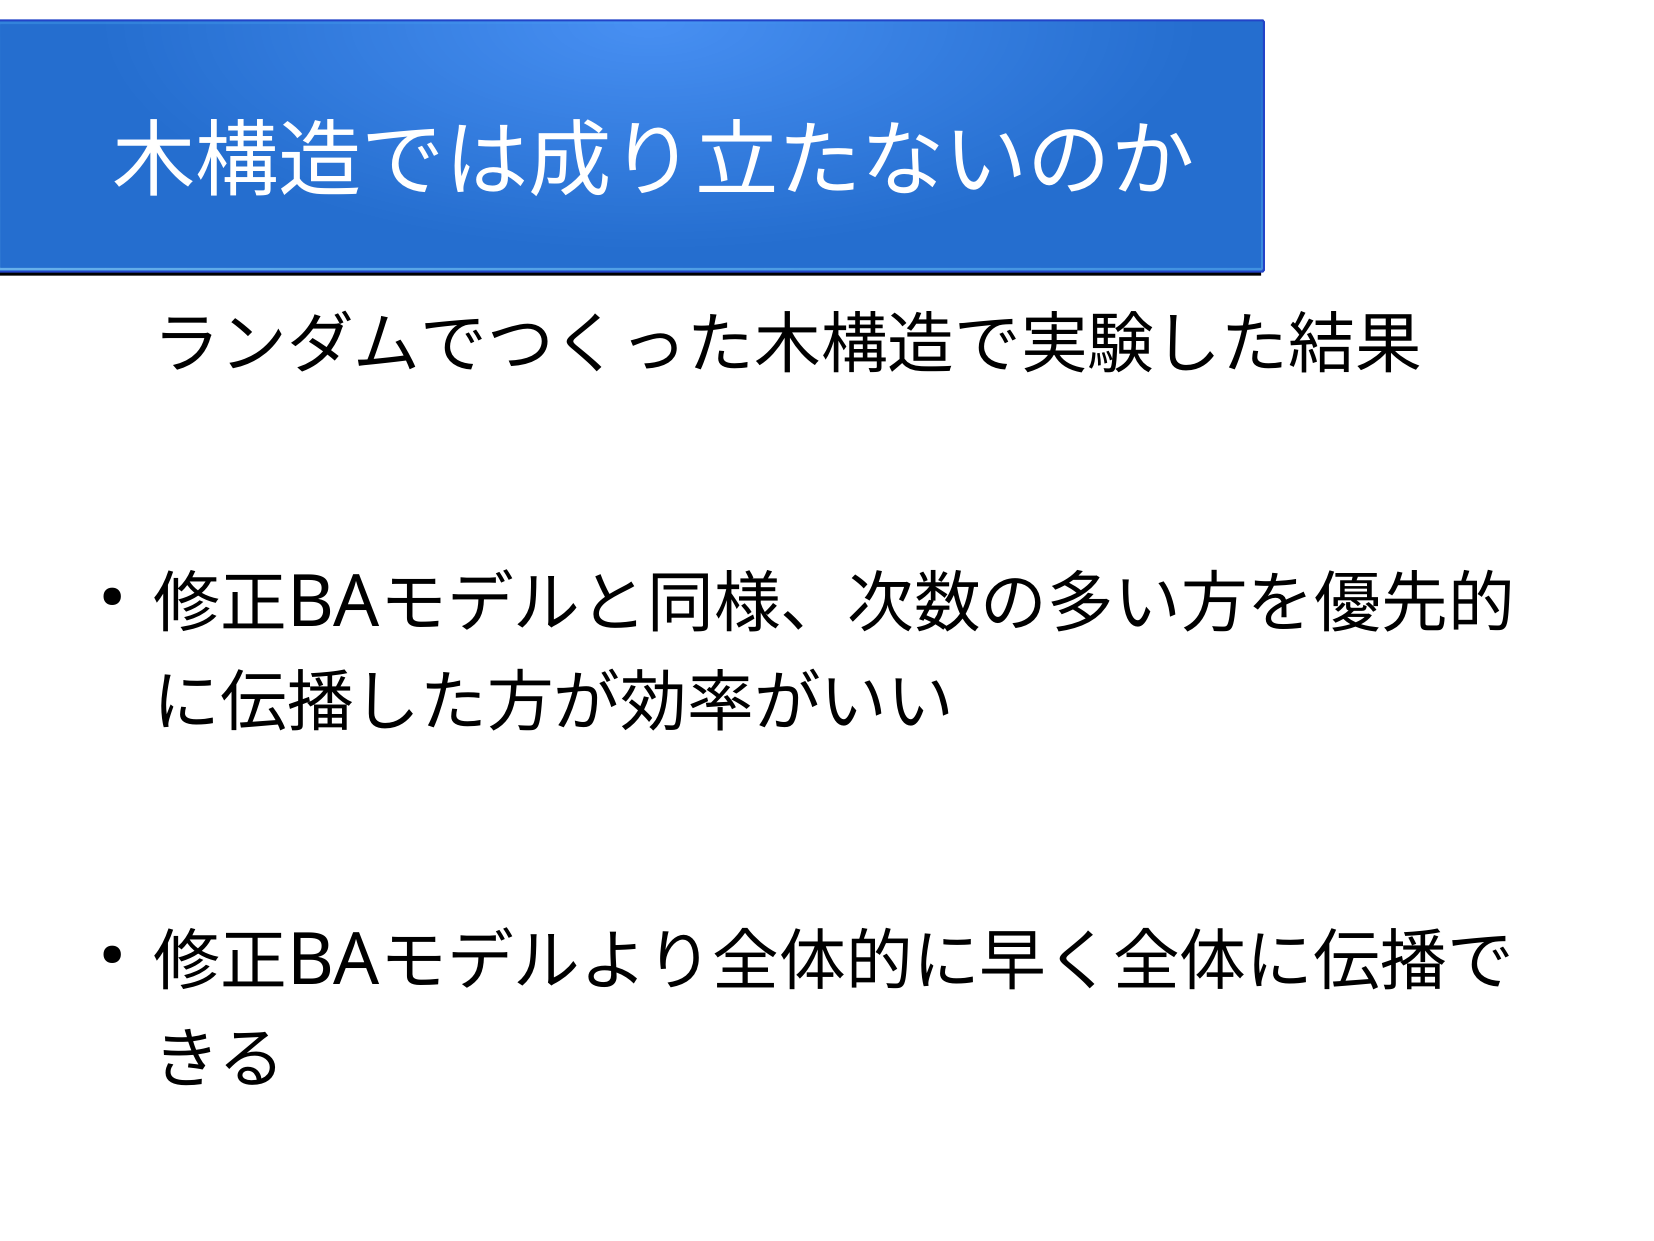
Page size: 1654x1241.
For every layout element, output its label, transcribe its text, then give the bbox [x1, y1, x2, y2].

list ランダムでつくった木構造で実験した結果 修正BAモデルと同様、次数の多い方を優先的に伝播した方が効率がいい 修正BAモデルより全体的に早く全体に伝播できる [82, 290, 1538, 1172]
title 木構造では成り立たないのか [82, 49, 1250, 257]
